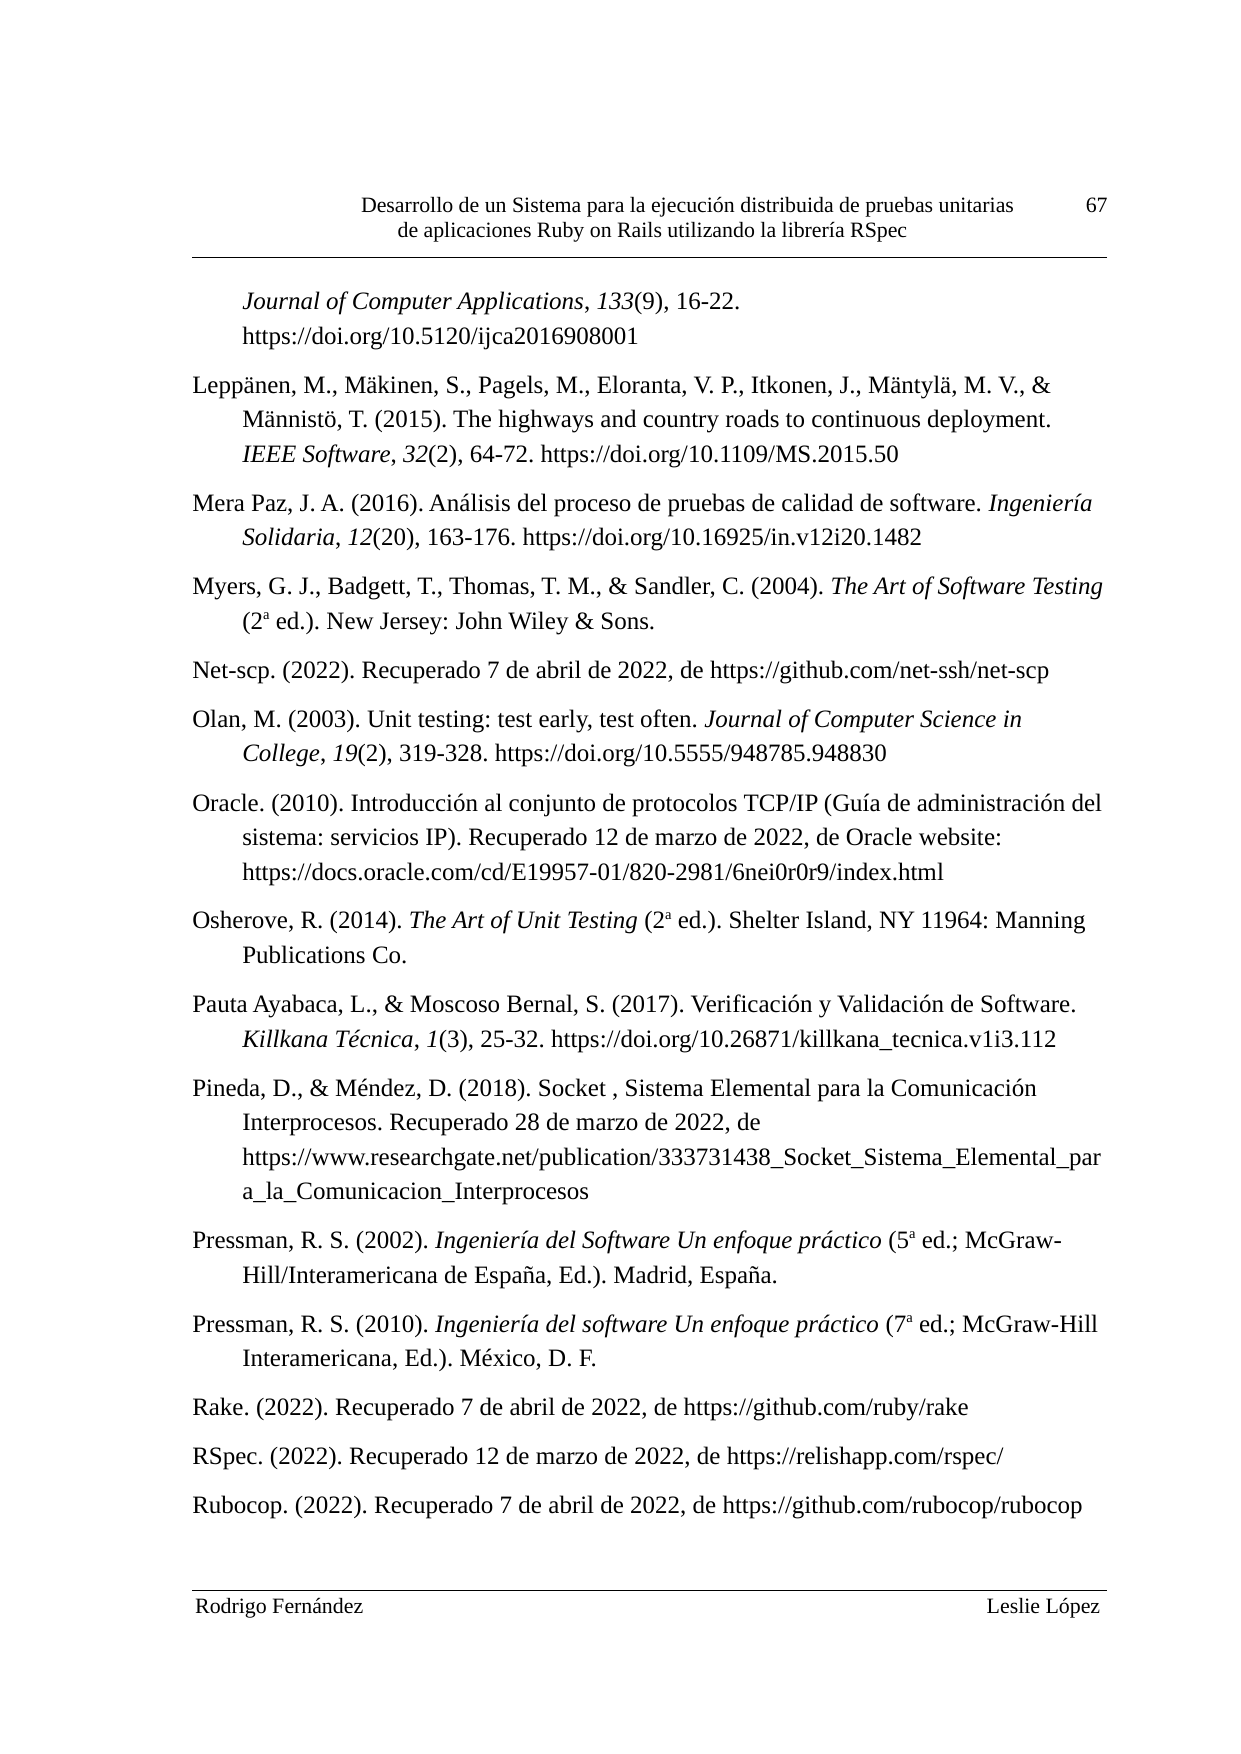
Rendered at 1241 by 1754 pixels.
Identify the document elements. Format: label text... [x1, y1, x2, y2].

text Journal of Computer Applications, 133(9), 16-22. https://doi.org/10.5120/ijca2016908001 [192, 286, 1107, 349]
text Myers, G. J., Badgett, T., Thomas, T. M., & Sandler, C. (2004). The Art of Software Testing (2a ed.). New Jersey: John Wiley & Sons. [192, 571, 1107, 635]
text Pauta Ayabaca, L., & Moscoso Bernal, S. (2017). Verificación y Validación de Software. Killkana Técnica, 1(3), 25-32. https://doi.org/10.26871/killkana_tecnica.v1i3.112 [192, 989, 1107, 1052]
text Net-scp. (2022). Recuperado 7 de abril de 2022, de https://github.com/net-ssh/net-scp [192, 655, 1107, 684]
text Rake. (2022). Recuperado 7 de abril de 2022, de https://github.com/ruby/rake [192, 1392, 1107, 1421]
text Mera Paz, J. A. (2016). Análisis del proceso de pruebas de calidad de software. Ingeniería Solidaria, 12(20), 163-176. https://doi.org/10.16925/in.v12i20.1482 [192, 488, 1107, 551]
text Oracle. (2010). Introducción al conjunto de protocolos TCP/IP (Guía de administración del sistema: servicios IP). Recuperado 12 de marzo de 2022, de Oracle website: https://docs.oracle.com/cd/E19957-01/820-2981/6nei0r0r9/index.html [192, 788, 1107, 885]
text Leppänen, M., Mäkinen, S., Pagels, M., Eloranta, V. P., Itkonen, J., Mäntylä, M. V., & Männistö, T. (2015). The highways and country roads to continuous deployment. IEEE Software, 32(2), 64-72. https://doi.org/10.1109/MS.2015.50 [192, 370, 1107, 468]
text Pressman, R. S. (2010). Ingeniería del software Un enfoque práctico (7a ed.; McGraw-Hill Interamericana, Ed.). México, D. F. [192, 1309, 1107, 1372]
text Olan, M. (2003). Unit testing: test early, test often. Journal of Computer Science in College, 19(2), 319-328. https://doi.org/10.5555/948785.948830 [192, 704, 1107, 767]
text Rubocop. (2022). Recuperado 7 de abril de 2022, de https://github.com/rubocop/rubocop [192, 1490, 1107, 1519]
text Pineda, D., & Méndez, D. (2018). Socket , Sistema Elemental para la Comunicación Interprocesos. Recuperado 28 de marzo de 2022, de https://www.researchgate.net/publication/333731438_Socket_Sistema_Elemental_para_la_Comunicacion_Interprocesos [192, 1073, 1107, 1205]
text Pressman, R. S. (2002). Ingeniería del Software Un enfoque práctico (5a ed.; McGraw-Hill/Interamericana de España, Ed.). Madrid, España. [192, 1225, 1107, 1288]
text Osherove, R. (2014). The Art of Unit Testing (2a ed.). Shelter Island, NY 11964: Manning Publications Co. [192, 906, 1107, 969]
text RSpec. (2022). Recuperado 12 de marzo de 2022, de https://relishapp.com/rspec/ [192, 1441, 1107, 1470]
